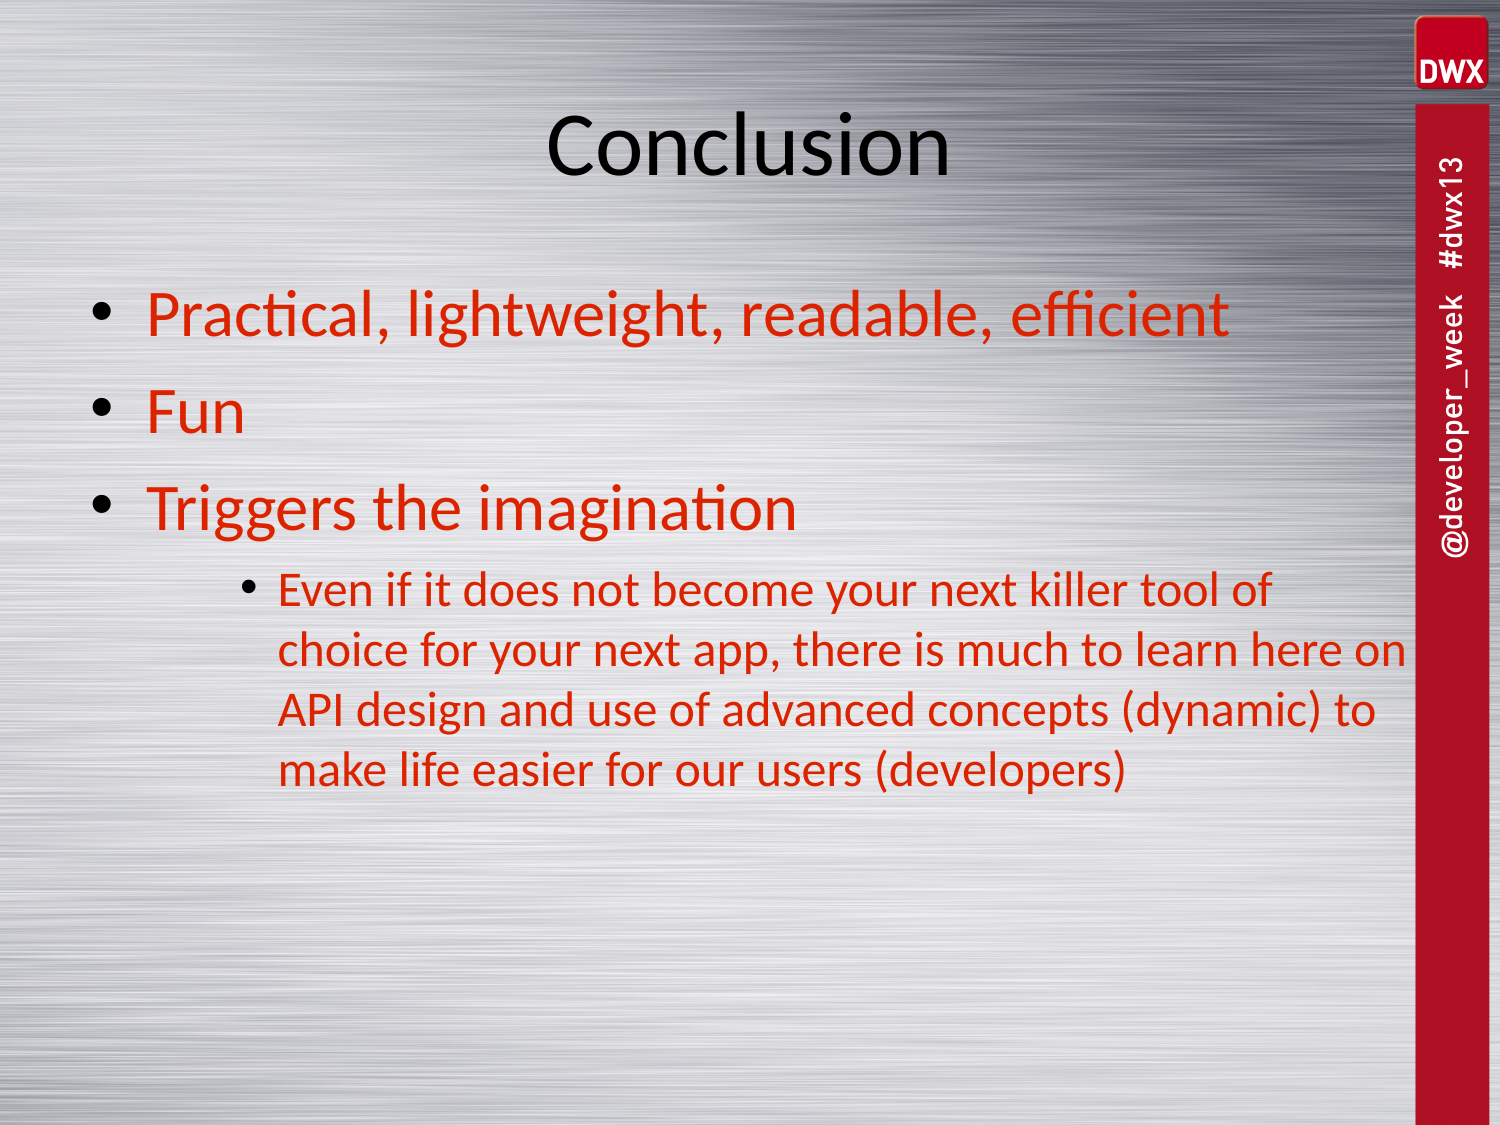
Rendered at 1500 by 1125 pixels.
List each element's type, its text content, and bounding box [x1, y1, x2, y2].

picture [0, 0, 1500, 1125]
list Practical, lightweight, readable, efficient Fun Triggers the imagination Even if it does not become your next killer tool of choice for your next app, there is much to learn here on API design and use of advanced concepts (dynamic) to make life easier for our users (developers) [75, 262, 1426, 1006]
title Conclusion [75, 45, 1426, 233]
